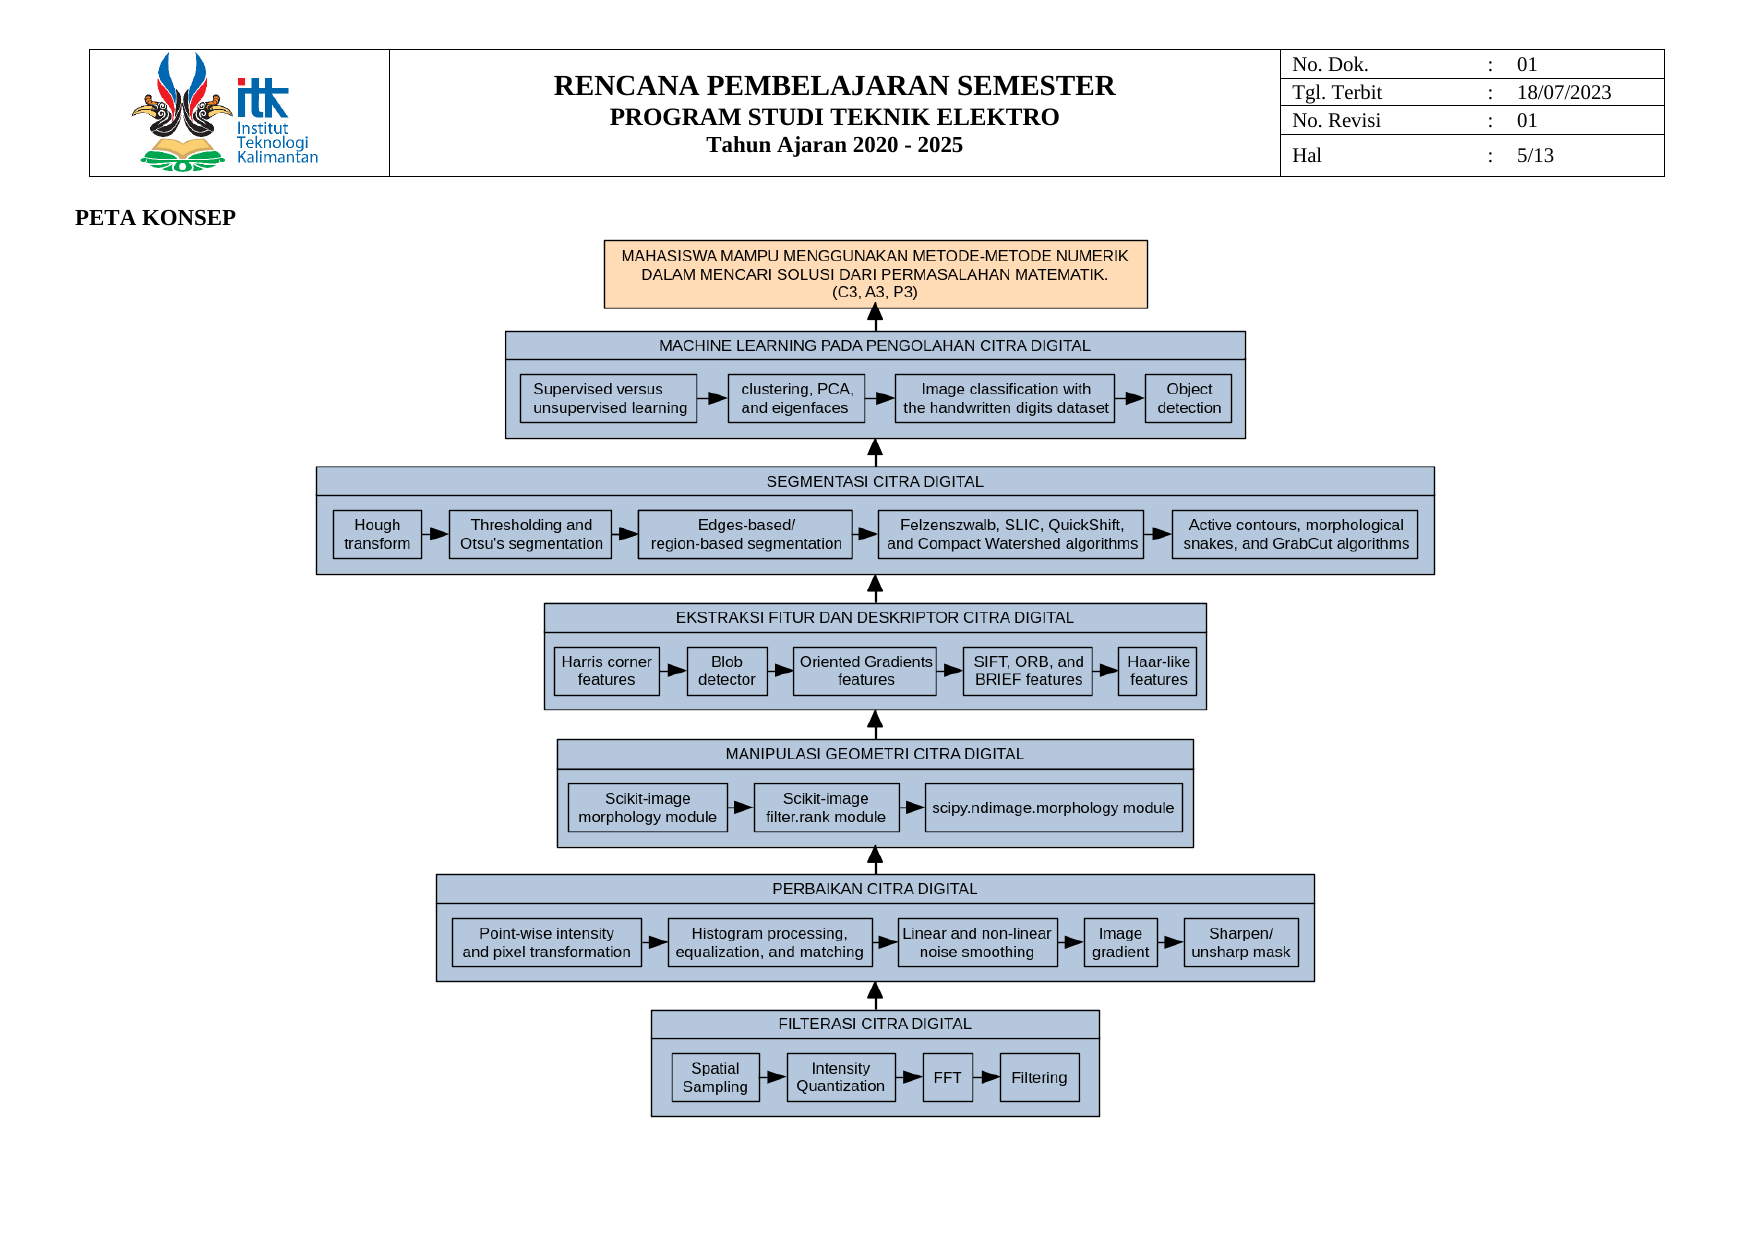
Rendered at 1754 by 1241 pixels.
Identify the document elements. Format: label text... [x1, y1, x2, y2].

picture [127, 50, 322, 176]
picture [301, 236, 1453, 1123]
subtitle PETA KONSEP [75, 204, 1679, 230]
